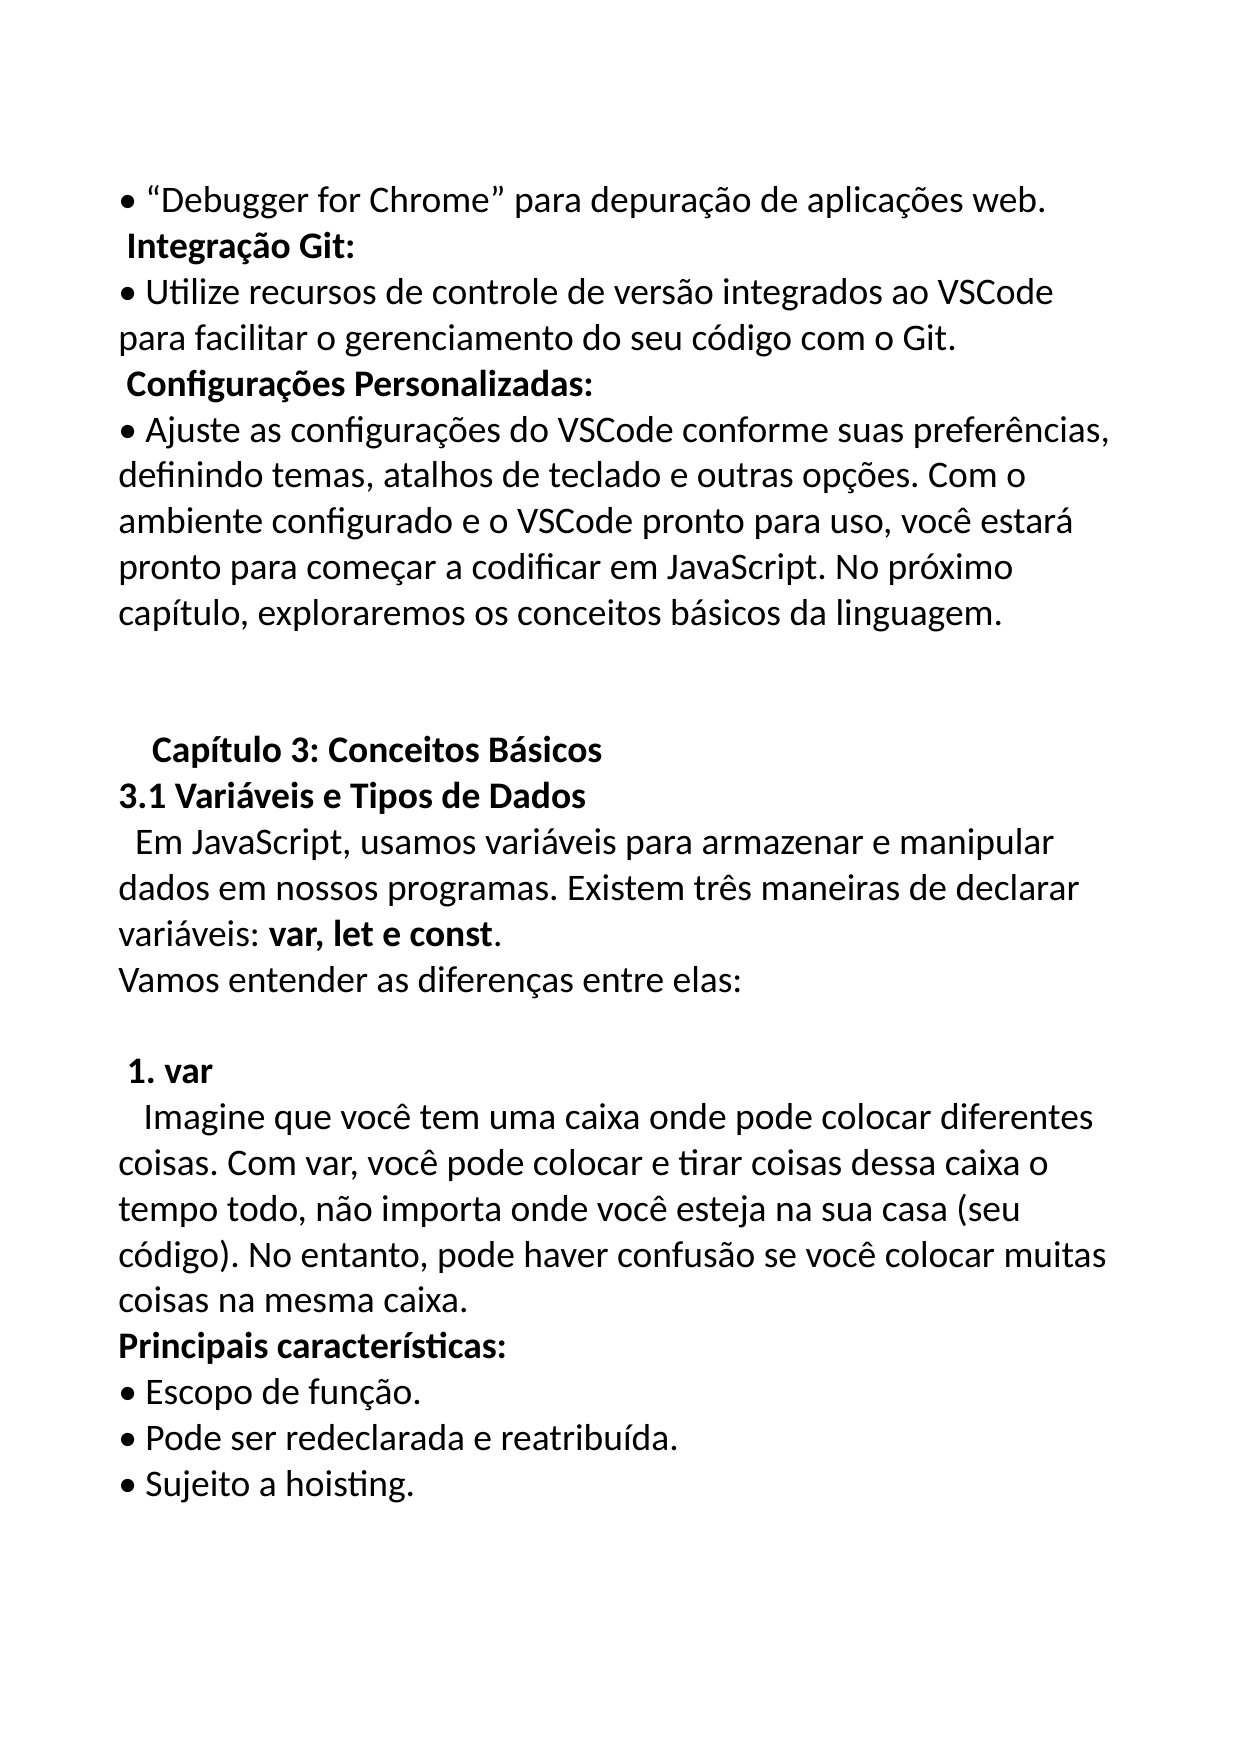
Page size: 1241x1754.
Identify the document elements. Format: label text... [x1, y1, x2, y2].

text • Pode ser redeclarada e reatribuída. [118, 1414, 1122, 1460]
text definindo temas, atalhos de teclado e outras opções. Com o ambiente configurado e o VSCode pronto para uso, você estará [118, 451, 1122, 543]
text • Sujeito a hoisting. [118, 1460, 1122, 1506]
text • Utilize recursos de controle de versão integrados ao VSCode para facilitar o gerenciamento do seu código com o Git. [118, 268, 1122, 360]
text Capítulo 3: Conceitos Básicos [118, 726, 1122, 772]
text Integração Git: [118, 222, 1122, 268]
text • Ajuste as configurações do VSCode conforme suas preferências, [118, 406, 1122, 451]
text Em JavaScript, usamos variáveis para armazenar e manipular dados em nossos programas. Existem três maneiras de declarar variáveis: var, let e const. [118, 818, 1122, 956]
text 3.1 Variáveis e Tipos de Dados [118, 772, 1122, 818]
text coisas. Com var, você pode colocar e tirar coisas dessa caixa o tempo todo, não importa onde você esteja na sua casa (seu código). No entanto, pode haver confusão se você colocar muitas coisas na mesma caixa. [118, 1139, 1122, 1322]
text Configurações Personalizadas: [118, 360, 1122, 406]
text • Escopo de função. [118, 1368, 1122, 1414]
text Vamos entender as diferenças entre elas: [118, 956, 1122, 1001]
text pronto para começar a codificar em JavaScript. No próximo capítulo, exploraremos os conceitos básicos da linguagem. [118, 543, 1122, 635]
text Imagine que você tem uma caixa onde pode colocar diferentes [118, 1093, 1122, 1139]
text • “Debugger for Chrome” para depuração de aplicações web. [118, 176, 1122, 222]
text 1. var [118, 1047, 1122, 1093]
text Principais características: [118, 1322, 1122, 1368]
